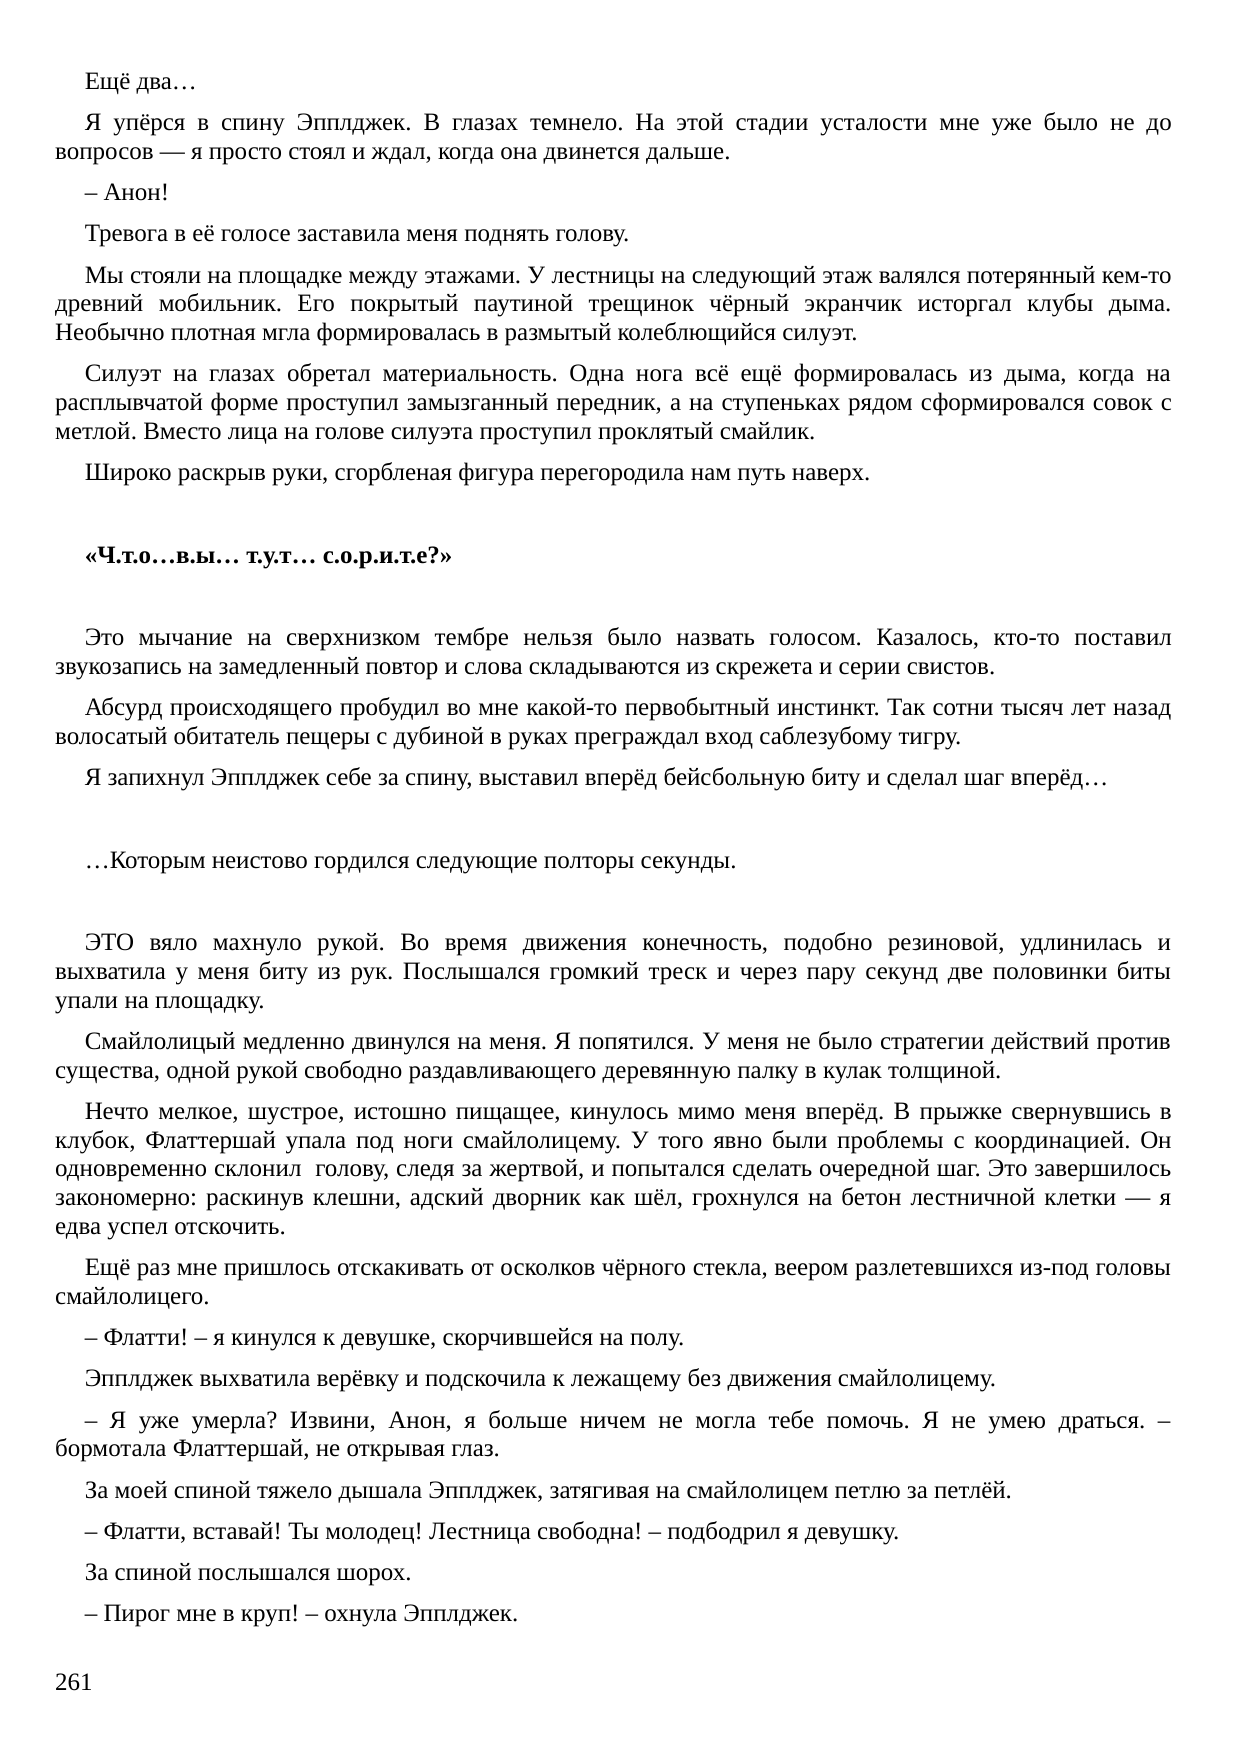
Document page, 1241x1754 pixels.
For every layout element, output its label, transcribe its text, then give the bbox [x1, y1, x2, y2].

text Широко раскрыв руки, сгорбленая фигура перегородила нам путь наверх. [55, 457, 1173, 486]
text – Анон! [55, 177, 1173, 206]
text Это мычание на сверхнизком тембре нельзя было назвать голосом. Казалось, кто-то поставил звукозапись на замедленный повтор и слова складываются из скрежета и серии свистов. [55, 622, 1173, 680]
text …Которым неистово гордился следующие полторы секунды. [55, 845, 1173, 873]
text Ещё два… [55, 66, 1173, 95]
text За спиной послышался шорох. [55, 1557, 1173, 1586]
text Ещё раз мне пришлось отскакивать от осколков чёрного стекла, веером разлетевшихся из-под головы смайлолицего. [55, 1252, 1173, 1310]
text ЭТО вяло махнуло рукой. Во время движения конечность, подобно резиновой, удлинилась и выхватила у меня биту из рук. Послышался громкий треск и через пару секунд две половинки биты упали на площадку. [55, 927, 1173, 1013]
text Нечто мелкое, шустрое, истошно пищащее, кинулось мимо меня вперёд. В прыжке свернувшись в клубок, Флаттершай упала под ноги смайлолицему. У того явно были проблемы с координацией. Он одновременно склонил голову, следя за жертвой, и попытался сделать очередной шаг. Это завершилось закономерно: раскинув клешни, адский дворник как шёл, грохнулся на бетон лестничной клетки — я едва успел отскочить. [55, 1096, 1173, 1240]
text Мы стояли на площадке между этажами. У лестницы на следующий этаж валялся потерянный кем-то древний мобильник. Его покрытый паутиной трещинок чёрный экранчик исторгал клубы дыма. Необычно плотная мгла формировалась в размытый колеблющийся силуэт. [55, 260, 1173, 346]
text – Флатти! – я кинулся к девушке, скорчившейся на полу. [55, 1322, 1173, 1351]
text – Я уже умерла? Извини, Анон, я больше ничем не могла тебе помочь. Я не умею драться. – бормотала Флаттершай, не открывая глаз. [55, 1405, 1173, 1462]
text Абсурд происходящего пробудил во мне какой-то первобытный инстинкт. Так сотни тысяч лет назад волосатый обитатель пещеры с дубиной в руках преграждал вход саблезубому тигру. [55, 692, 1173, 750]
text Я упёрся в спину Эпплджек. В глазах темнело. На этой стадии усталости мне уже было не до вопросов — я просто стоял и ждал, когда она двинется дальше. [55, 107, 1173, 165]
text Тревога в её голосе заставила меня поднять голову. [55, 218, 1173, 247]
text – Пирог мне в круп! – охнула Эпплджек. [55, 1598, 1173, 1627]
text Смайлолицый медленно двинулся на меня. Я попятился. У меня не было стратегии действий против существа, одной рукой свободно раздавливающего деревянную палку в кулак толщиной. [55, 1026, 1173, 1083]
text Силуэт на глазах обретал материальность. Одна нога всё ещё формировалась из дыма, когда на расплывчатой форме проступил замызганный передник, а на ступеньках рядом сформировался совок с метлой. Вместо лица на голове силуэта проступил проклятый смайлик. [55, 358, 1173, 445]
text – Флатти, вставай! Ты молодец! Лестница свободна! – подбодрил я девушку. [55, 1516, 1173, 1545]
text Я запихнул Эпплджек себе за спину, выставил вперёд бейсбольную биту и сделал шаг вперёд… [55, 762, 1173, 791]
text «Ч.т.о…в.ы… т.у.т… с.о.р.и.т.е?» [55, 540, 1173, 568]
text Эпплджек выхватила верёвку и подскочила к лежащему без движения смайлолицему. [55, 1363, 1173, 1392]
text За моей спиной тяжело дышала Эпплджек, затягивая на смайлолицем петлю за петлёй. [55, 1475, 1173, 1503]
